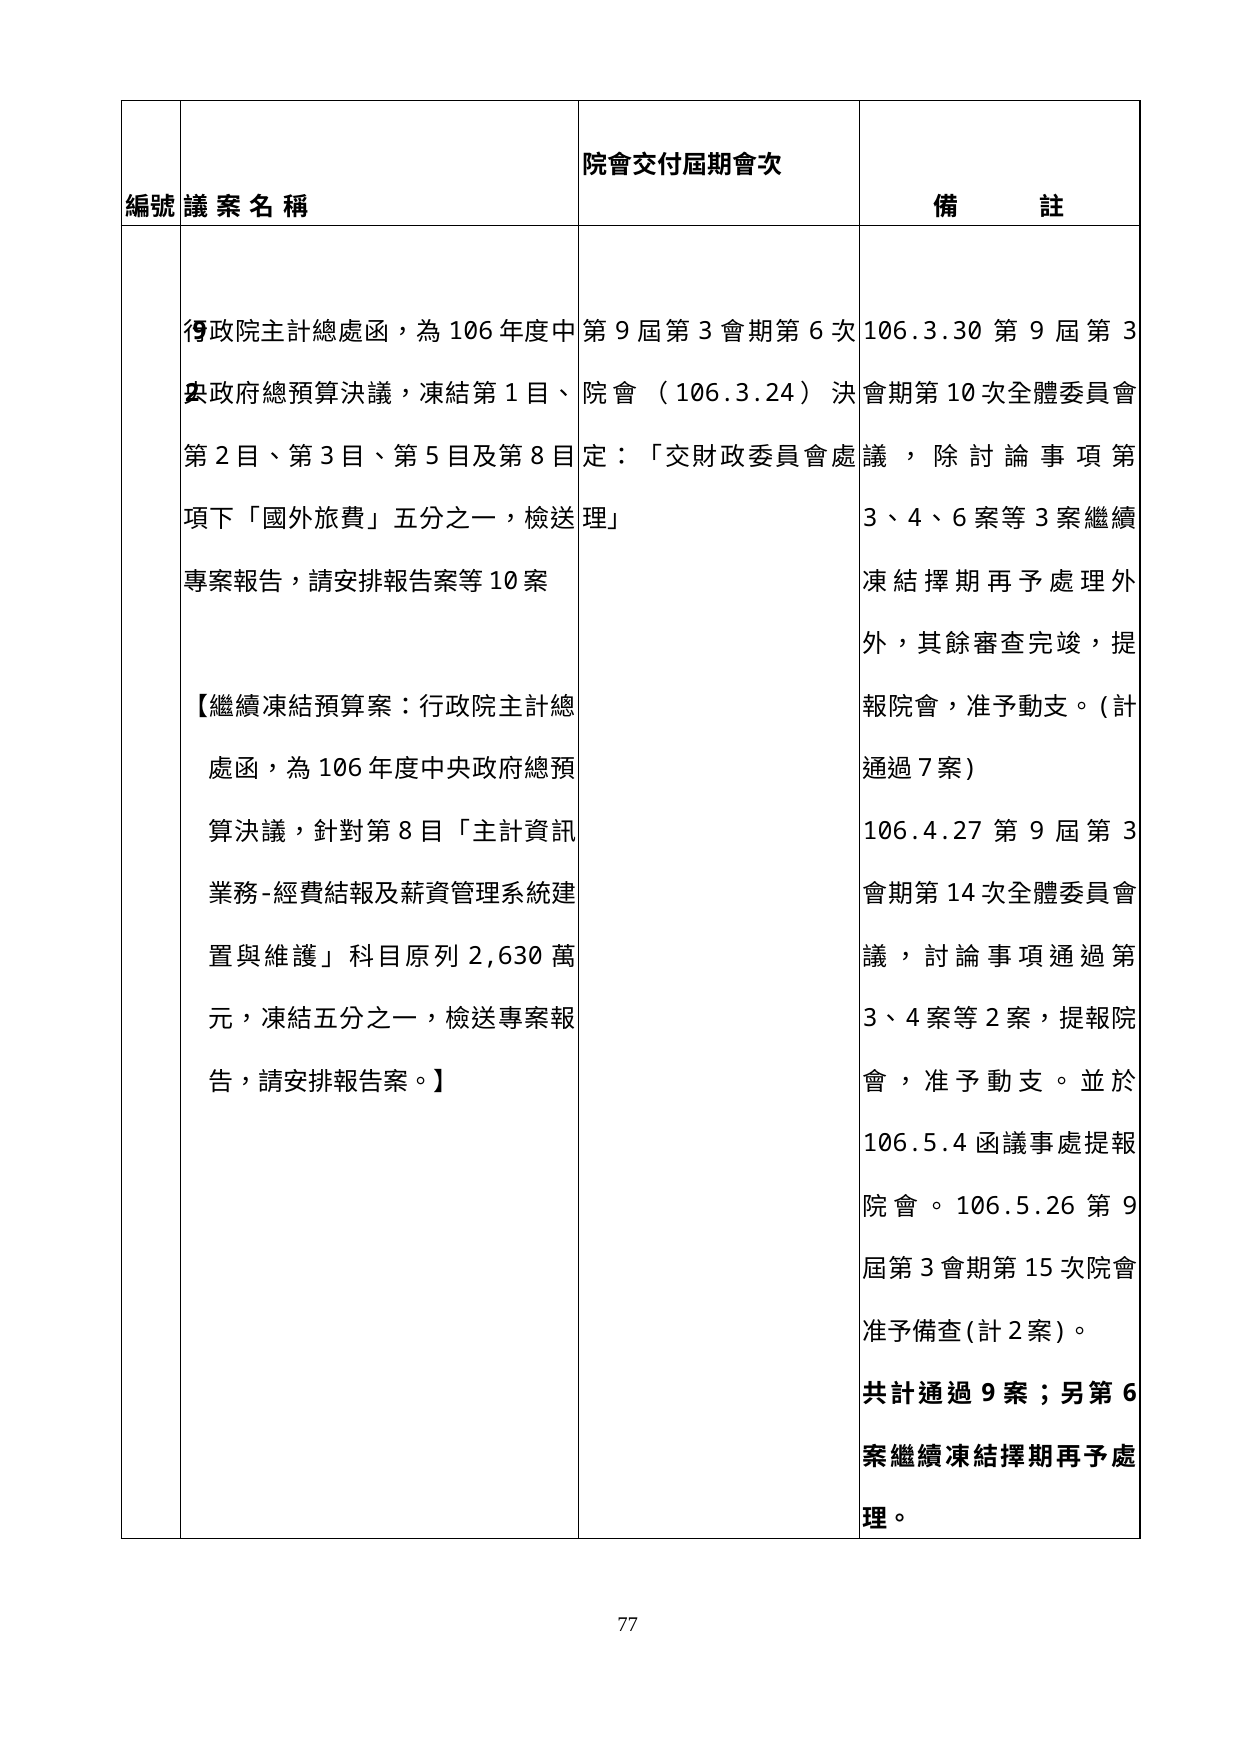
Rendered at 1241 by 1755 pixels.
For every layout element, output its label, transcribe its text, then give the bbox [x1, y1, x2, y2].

table_header 院會交付屆期會次 [579, 101, 859, 225]
table_header 備 註 [860, 101, 1139, 225]
table_header 議案名稱 [181, 101, 578, 225]
table_cell [122, 226, 180, 1538]
table_cell 第9屆第3會期第6次院會（106.3.24）決定：「交財政委員會處理」 [579, 226, 859, 1538]
table_cell 行政院主計總處函，為106年度中央政府總預算決議，凍結第1目、第2目、第3目、第5目及第8目項下「國外旅費」五分之一，檢送專案報告，請安排報告案等10案 【繼續凍結預算案：行政院主計總處函，為106年度中央政府總預算決議，針對第8目「主計資訊業務-經費結報及薪資管理系統建置與維護」科目原列2,630萬元，凍結五分之一，檢送專案報告，請安排報告案。】 [181, 226, 578, 1538]
table_header 編號 [122, 101, 180, 225]
table_cell 106.3.30第9屆第3會期第10次全體委員會議，除討論事項第3、4、6案等3案繼續凍結擇期再予處理外外，其餘審查完竣，提報院會，准予動支。(計通過7案) 106.4.27第9屆第3會期第14次全體委員會議，討論事項通過第3、4案等2案，提報院會，准予動支。並於106.5.4函議事處提報院會。106.5.26第9屆第3會期第15次院會准予備查(計2案)。 共計通過9案；另第6案繼續凍結擇期再予處理。 [860, 226, 1139, 1538]
